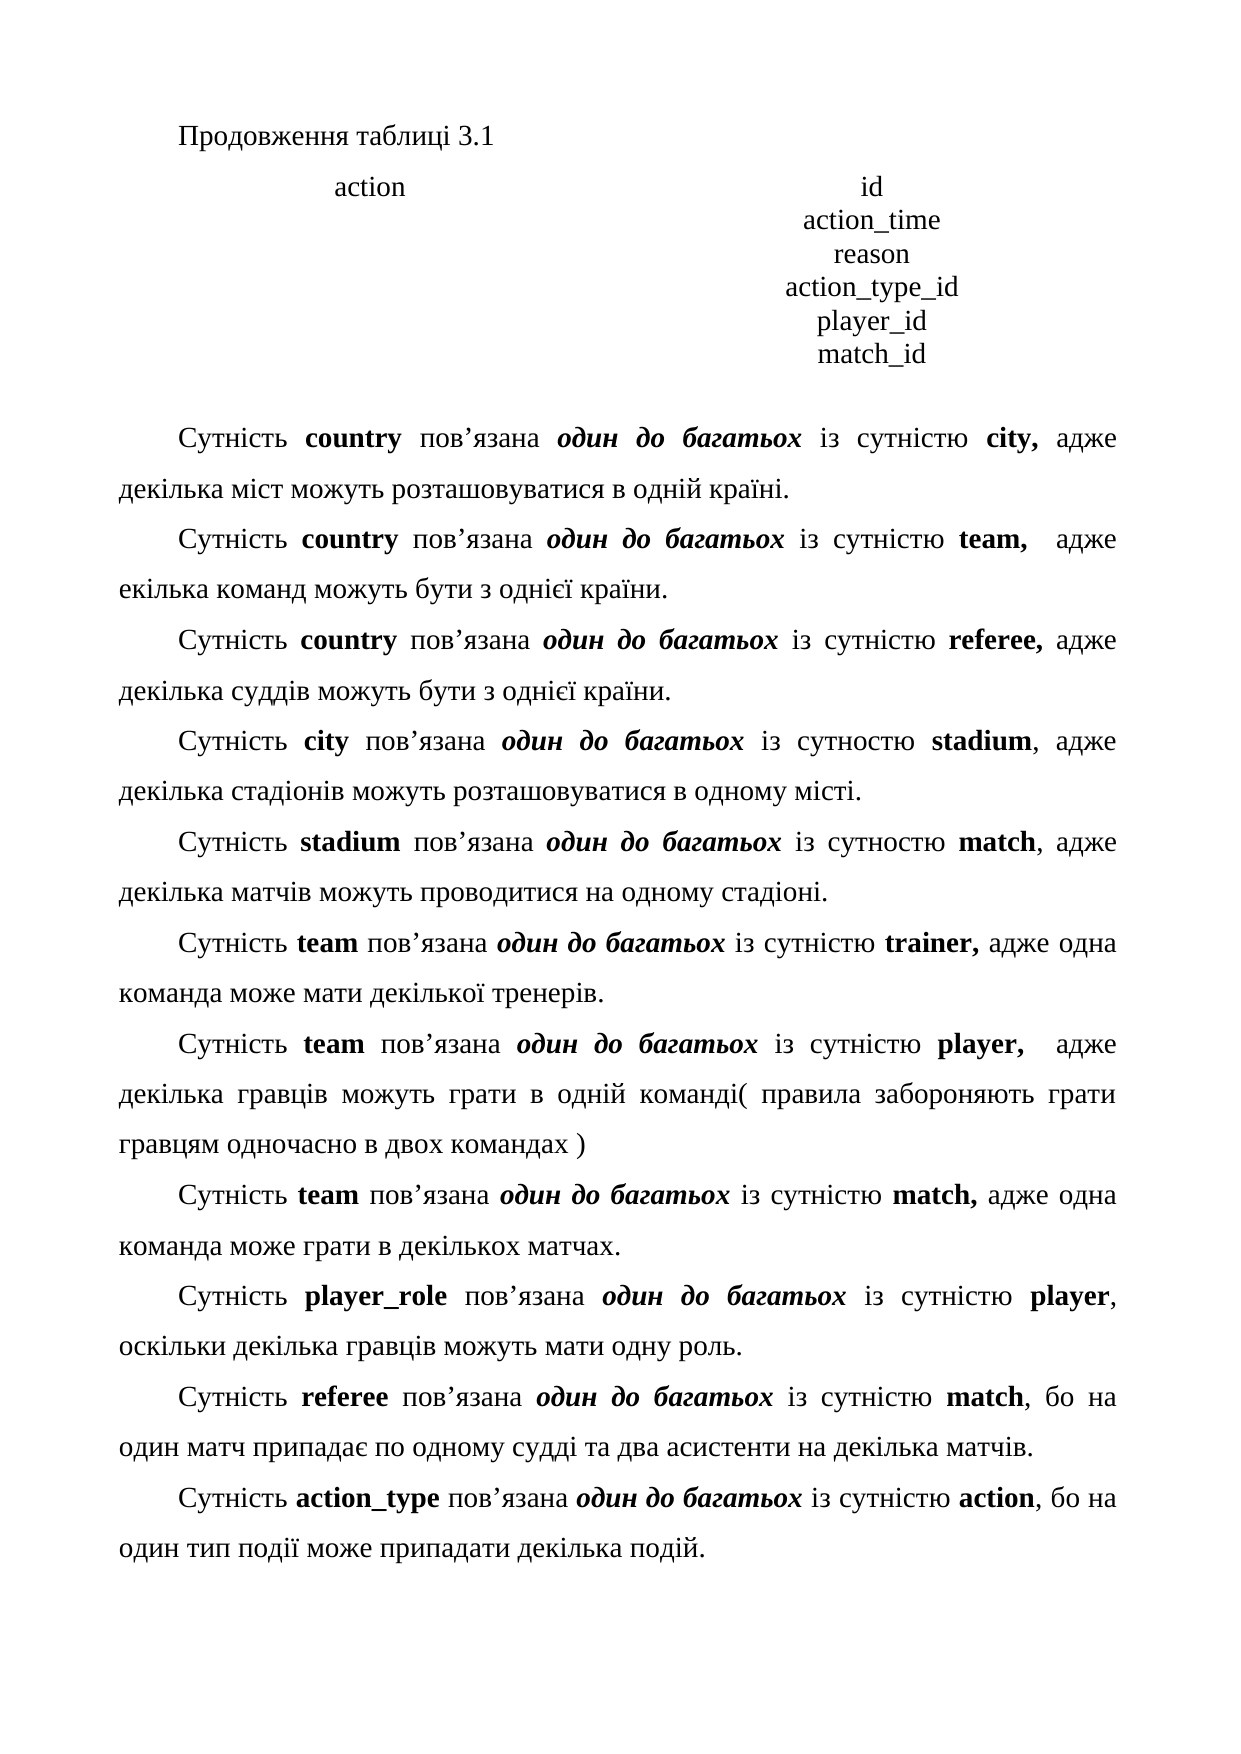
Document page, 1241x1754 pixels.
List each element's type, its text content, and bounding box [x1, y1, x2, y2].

subtitle Продовження таблиці 3.1 [119, 118, 1117, 152]
text Сутність referee пов’язана один до багатьох із сутністю match, бо на один матч припадає по одному судді та два асистенти на декілька матчів. [119, 1379, 1117, 1463]
text Сутність team пов’язана один до багатьох із сутністю match, адже одна команда може грати в декількох матчах. [119, 1177, 1117, 1261]
text Сутність action_type пов’язана один до багатьох із сутністю action, бо на один тип події може припадати декілька подій. [119, 1480, 1117, 1564]
text Сутність city пов’язана один до багатьох із сутностю stadium, адже декілька стадіонів можуть розташовуватися в одному місті. [119, 723, 1117, 807]
table_header action [119, 169, 621, 370]
text Сутність team пов’язана один до багатьох із сутністю trainer, адже одна команда може мати декілької тренерів. [119, 925, 1117, 1009]
text Сутність player_role пов’язана один до багатьох із сутністю player, оскільки декілька гравців можуть мати одну роль. [119, 1278, 1117, 1362]
text Сутність country пов’язана один до багатьох із сутністю city, адже декілька міст можуть розташовуватися в одній країні. [119, 420, 1117, 504]
text Сутність team пов’язана один до багатьох із сутністю player, адже декілька гравців можуть грати в одній команді( правила забороняють грати гравцям одночасно в двох командах ) [119, 1026, 1117, 1160]
table_header id action_time reason action_type_id player_id match_id [621, 169, 1123, 370]
text Сутність country пов’язана один до багатьох із сутністю referee, адже декілька суддів можуть бути з однієї країни. [119, 622, 1117, 706]
text Сутність country пов’язана один до багатьох із сутністю team, адже екілька команд можуть бути з однієї країни. [119, 521, 1117, 605]
text Сутність stadium пов’язана один до багатьох із сутностю match, адже декілька матчів можуть проводитися на одному стадіоні. [119, 824, 1117, 908]
